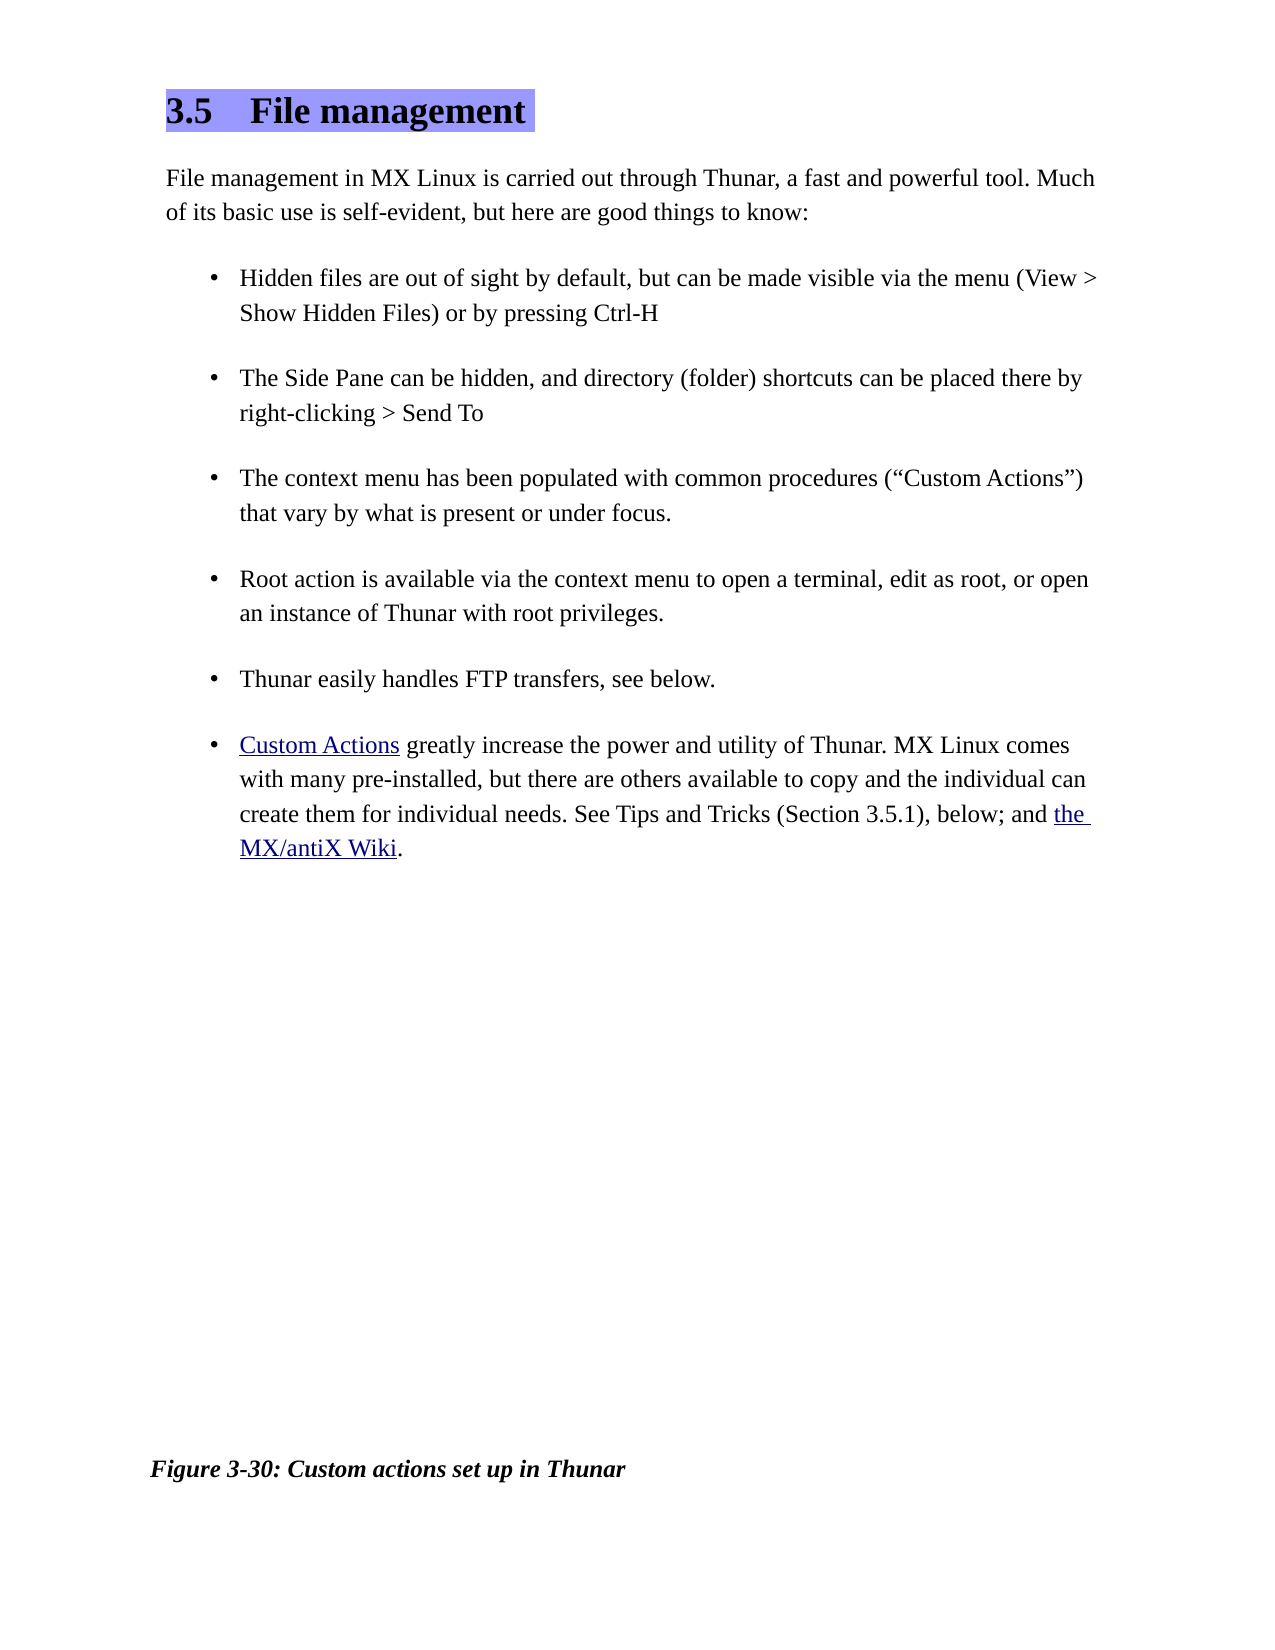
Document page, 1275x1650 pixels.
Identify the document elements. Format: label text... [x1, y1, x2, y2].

list Thunar easily handles FTP transfers, see below. [210, 664, 1109, 693]
list The context menu has been populated with common procedures (“Custom Actions”) that vary by what is present or under focus. [210, 463, 1109, 527]
list Hidden files are out of sight by default, but can be made visible via the menu (View > Show Hidden Files) or by pressing Ctrl-H [210, 263, 1109, 326]
subtitle 3.5 File management [166, 88, 1109, 132]
list Root action is available via the context menu to open a terminal, edit as root, or open an instance of Thunar with root privileges. [210, 564, 1109, 627]
text File management in MX Linux is carried out through Thunar, a fast and powerful tool. Much of its basic use is self-evident, but here are good things to know: [166, 163, 1109, 226]
list The Side Pane can be hidden, and directory (folder) shortcuts can be placed there by right-clicking > Send To [210, 363, 1109, 427]
list Custom Actions greatly increase the power and utility of Thunar. MX Linux comes with many pre-installed, but there are others available to copy and the individual can create them for individual needs. See Tips and Tricks (Section 3.5.1), below; and the MX/antiX Wiki. [210, 730, 1109, 862]
text Figure 3-30: Custom actions set up in Thunar [150, 1454, 1125, 1483]
